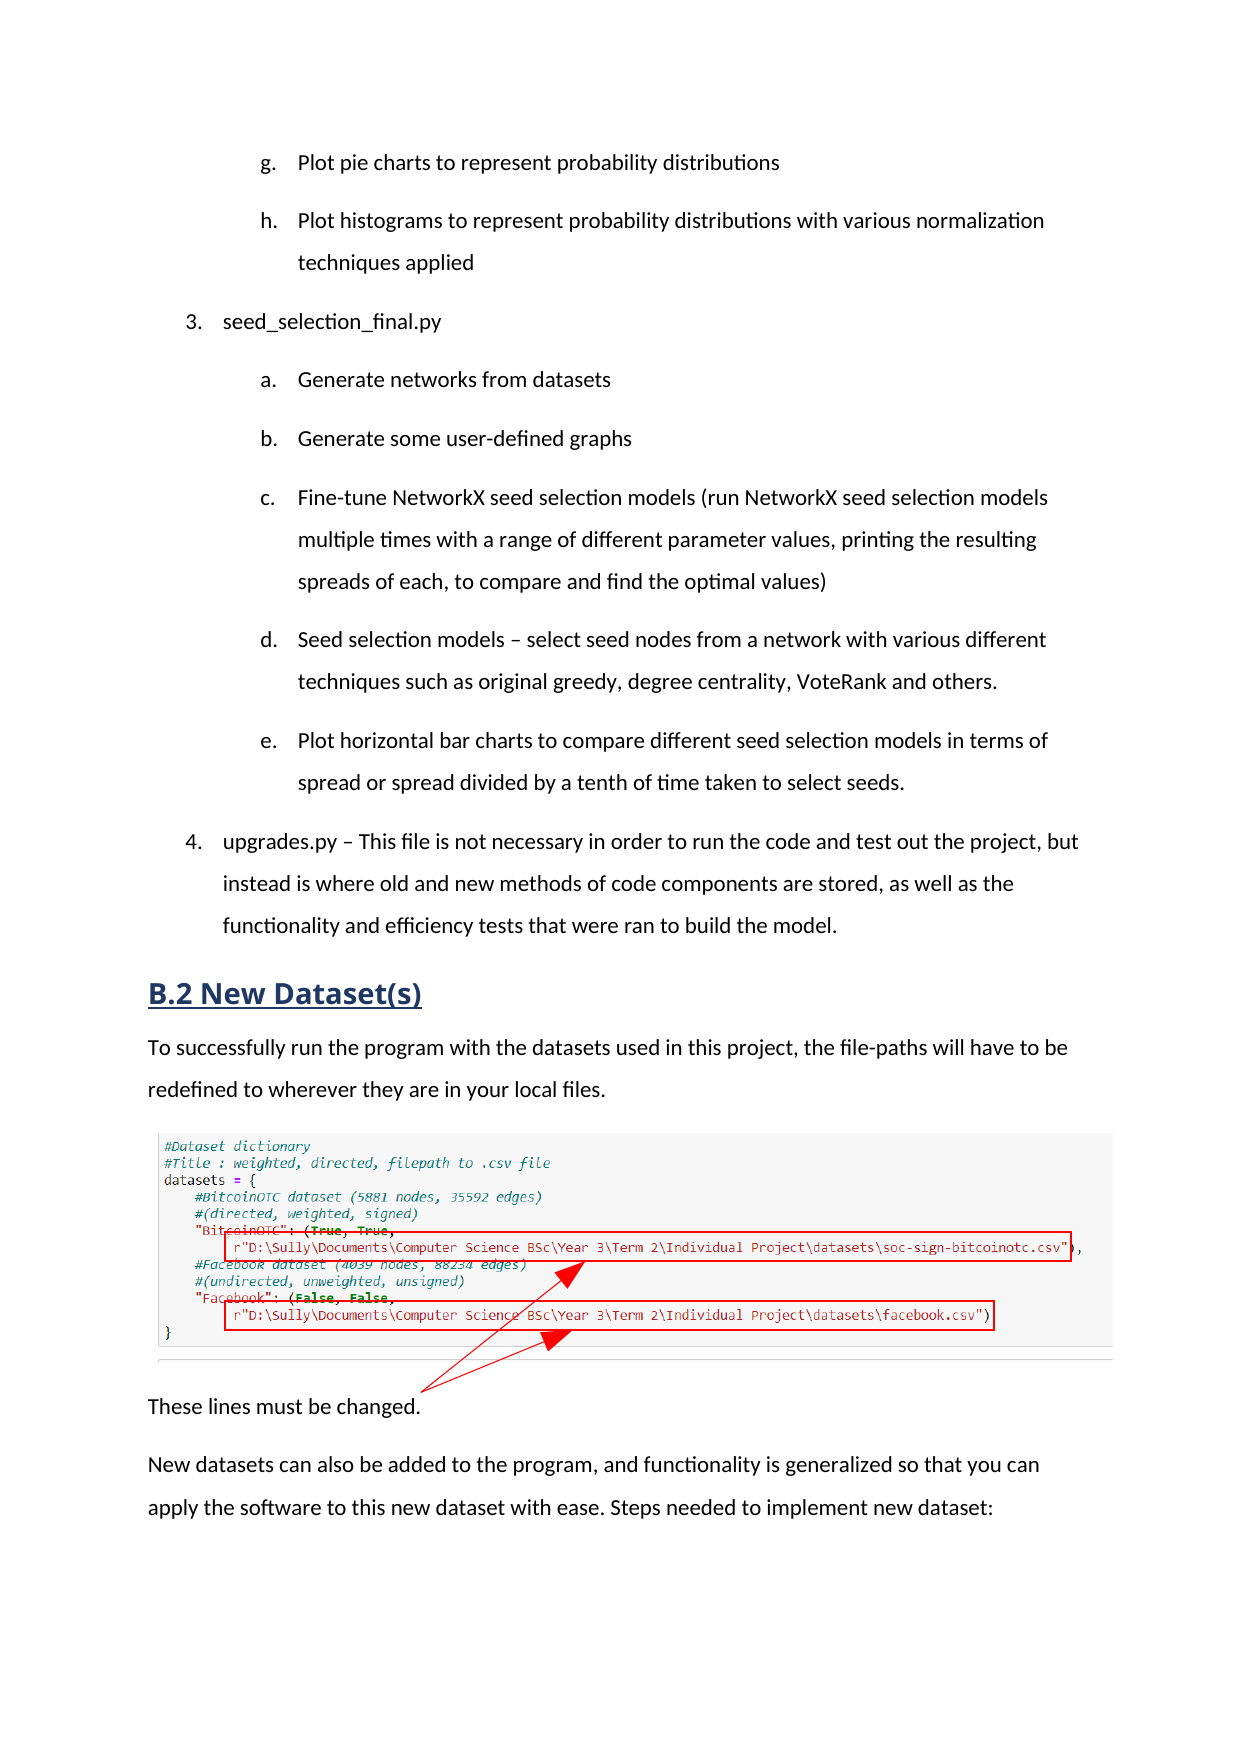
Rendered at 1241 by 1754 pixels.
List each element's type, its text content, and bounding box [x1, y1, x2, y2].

text To successfully run the program with the datasets used in this project, the file-paths will have to be redefined to wherever they are in your local files. [148, 1033, 1092, 1103]
list upgrades.py – This file is not necessary in order to run the code and test out the project, but instead is where old and new methods of code components are stored, as well as the functionality and efficiency tests that were ran to build the model. [185, 827, 1092, 939]
subtitle B.2 New Dataset(s) [148, 973, 1092, 1013]
list Plot pie charts to represent probability distributions [260, 148, 1092, 176]
list Generate some user-defined graphs [260, 424, 1092, 452]
list Fine-tune NetworkX seed selection models (run NetworkX seed selection models multiple times with a range of different parameter values, printing the resulting spreads of each, to compare and find the optimal values) [260, 483, 1092, 595]
list Seed selection models – select seed nodes from a network with various different techniques such as original greedy, degree centrality, VoteRank and others. [260, 626, 1092, 696]
text New datasets can also be added to the program, and functionality is generalized so that you can apply the software to this new dataset with ease. Steps needed to implement new dataset: [148, 1451, 1092, 1521]
list Generate networks from datasets [260, 366, 1092, 394]
list Plot histograms to represent probability distributions with various normalization techniques applied [260, 206, 1092, 276]
list seed_selection_final.py [185, 307, 1092, 335]
list Plot horizontal bar charts to compare different seed selection models in terms of spread or spread divided by a tenth of time taken to select seeds. [260, 726, 1092, 796]
text These lines must be changed. [148, 1392, 1092, 1420]
